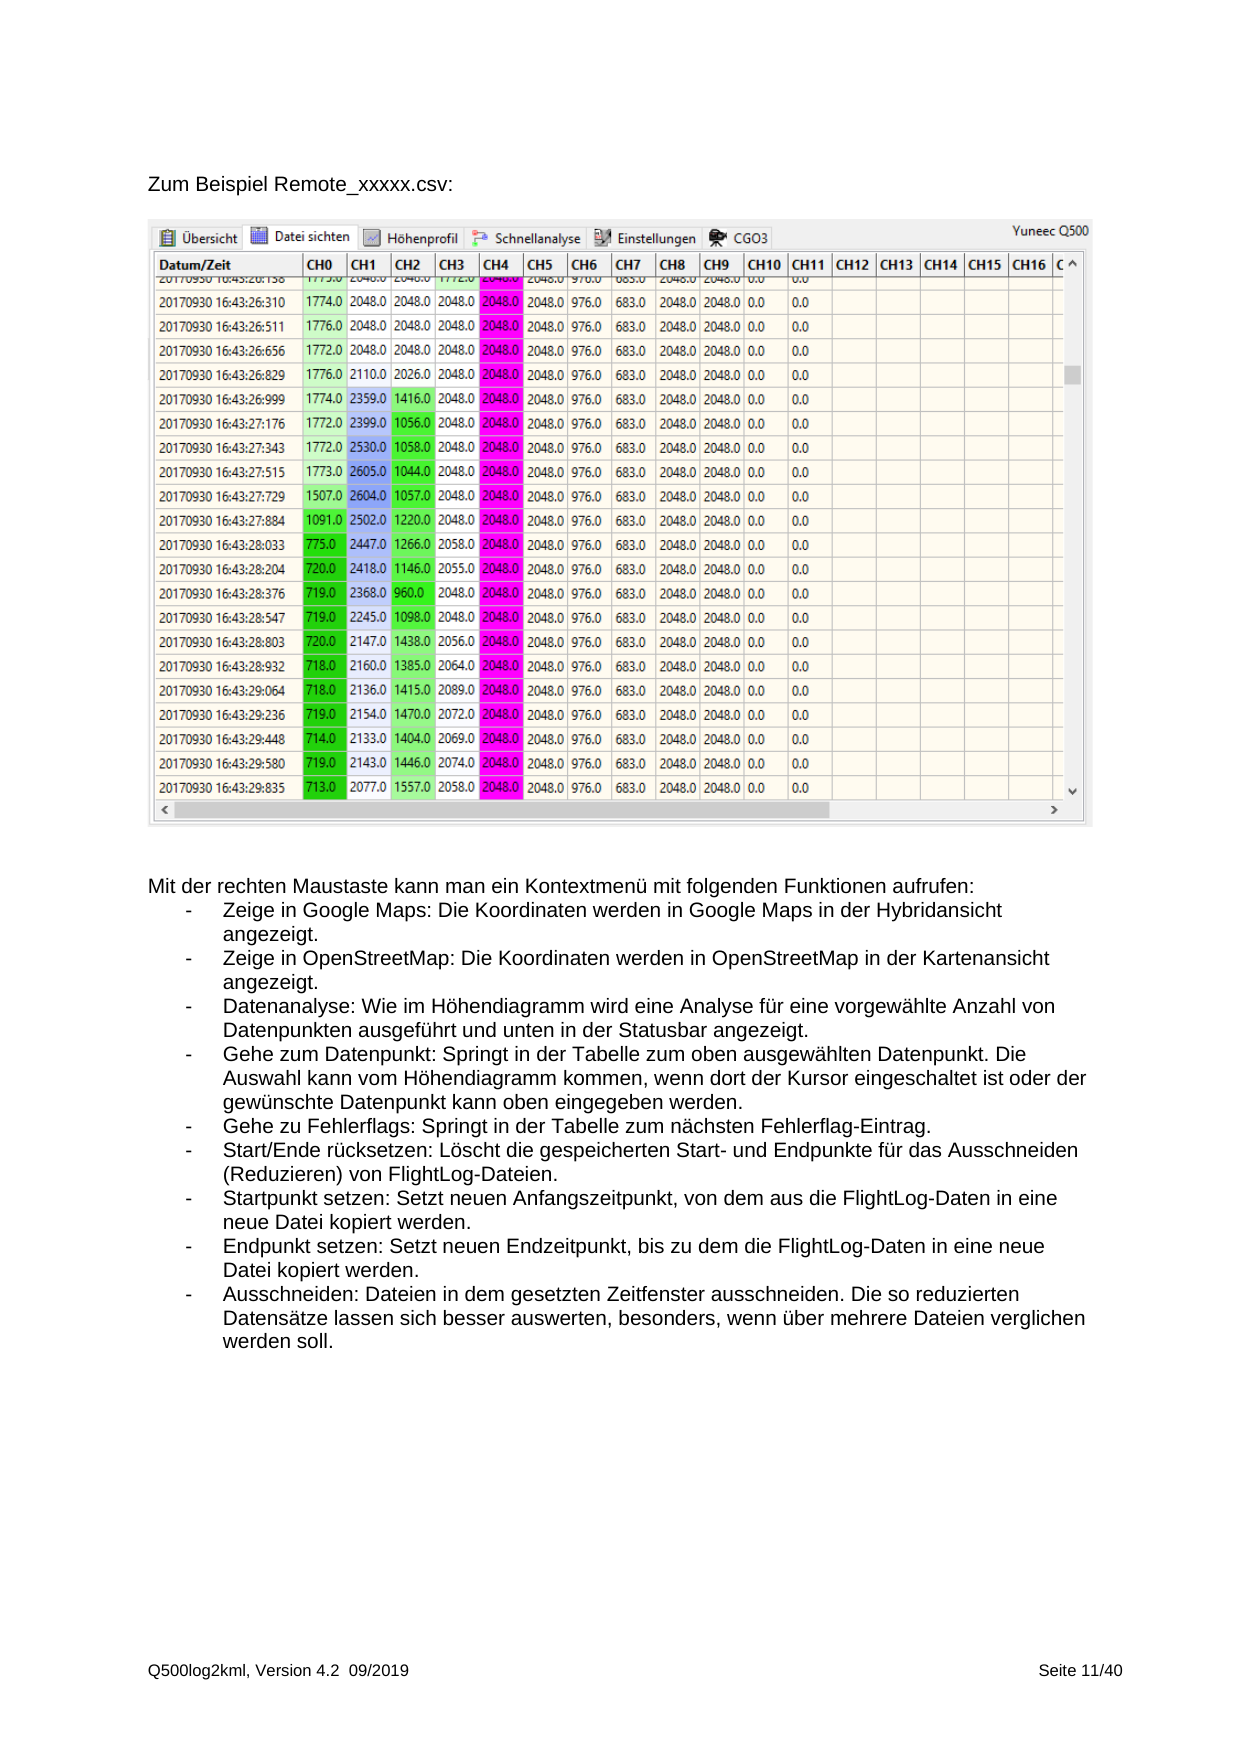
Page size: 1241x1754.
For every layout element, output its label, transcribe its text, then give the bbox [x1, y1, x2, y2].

list Startpunkt setzen: Setzt neuen Anfangszeitpunkt, von dem aus die FlightLog-Daten in eine neue Datei kopiert werden. [185, 1186, 1093, 1233]
list Gehe zu Fehlerflags: Springt in der Tabelle zum nächsten Fehlerflag-Eintrag. [185, 1114, 1093, 1138]
list Datenanalyse: Wie im Höhendiagramm wird eine Analyse für eine vorgewählte Anzahl von Datenpunkten ausgeführt und unten in der Statusbar angezeigt. [185, 994, 1093, 1042]
text Mit der rechten Maustaste kann man ein Kontextmenü mit folgenden Funktionen aufrufen: [148, 874, 1093, 898]
list Start/Ende rücksetzen: Löscht die gespeicherten Start- und Endpunkte für das Ausschneiden (Reduzieren) von FlightLog-Dateien. [185, 1138, 1093, 1186]
list Zeige in OpenStreetMap: Die Koordinaten werden in OpenStreetMap in der Kartenansicht angezeigt. [185, 946, 1093, 994]
list Ausschneiden: Dateien in dem gesetzten Zeitfenster ausschneiden. Die so reduzierten Datensätze lassen sich besser auswerten, besonders, wenn über mehrere Dateien verglichen werden soll. [185, 1281, 1093, 1353]
picture [147, 219, 1093, 827]
list Gehe zum Datenpunkt: Springt in der Tabelle zum oben ausgewählten Datenpunkt. Die Auswahl kann vom Höhendiagramm kommen, wenn dort der Kursor eingeschaltet ist oder der gewünschte Datenpunkt kann oben eingegeben werden. [185, 1042, 1093, 1114]
list Zeige in Google Maps: Die Koordinaten werden in Google Maps in der Hybridansicht angezeigt. [185, 898, 1093, 946]
list Endpunkt setzen: Setzt neuen Endzeitpunkt, bis zu dem die FlightLog-Daten in eine neue Datei kopiert werden. [185, 1233, 1093, 1281]
text Zum Beispiel Remote_xxxxx.csv: [148, 172, 1093, 196]
